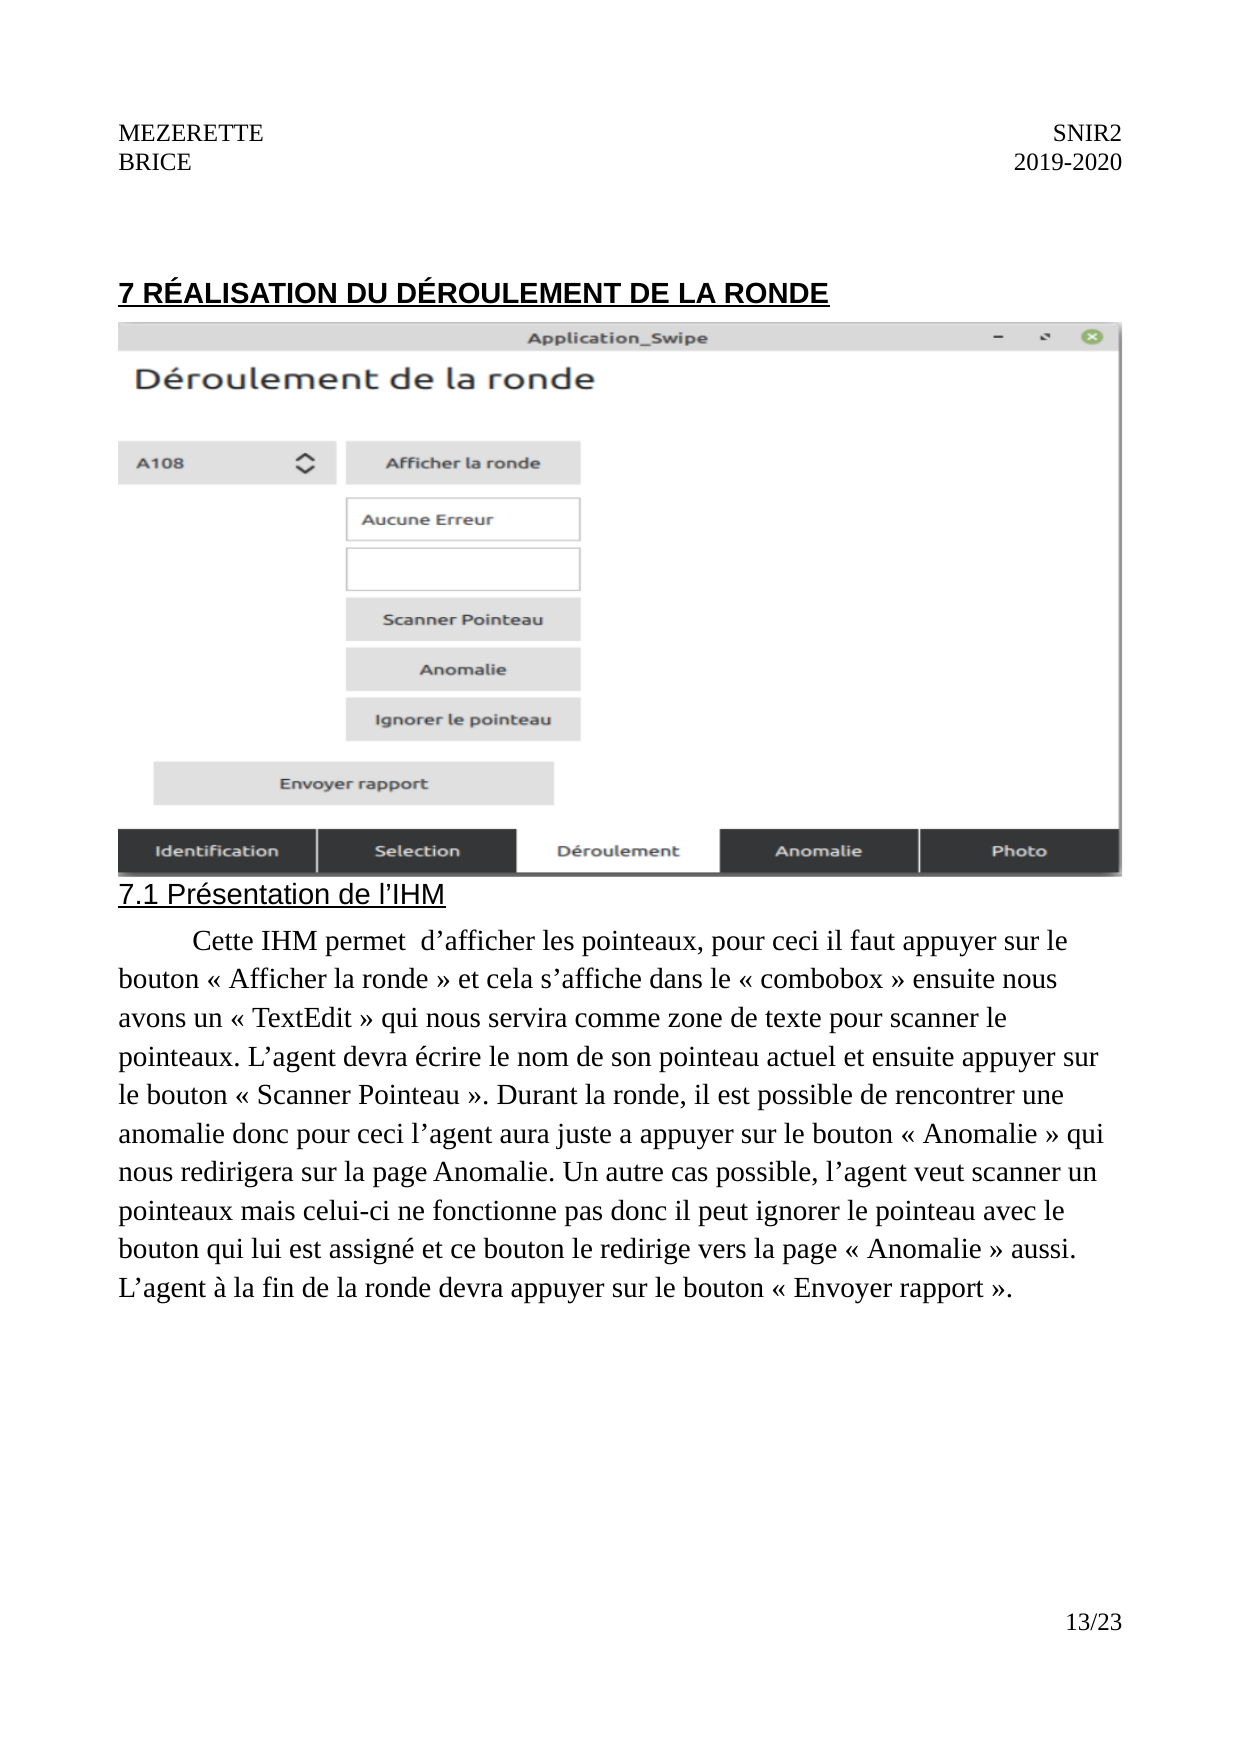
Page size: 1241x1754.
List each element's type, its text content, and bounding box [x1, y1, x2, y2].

text Cette IHM permet d’afficher les pointeaux, pour ceci il faut appuyer sur le bouton « Afficher la ronde » et cela s’affiche dans le « combobox » ensuite nous avons un « TextEdit » qui nous servira comme zone de texte pour scanner le pointeaux. L’agent devra écrire le nom de son pointeau actuel et ensuite appuyer sur le bouton « Scanner Pointeau ». Durant la ronde, il est possible de rencontrer une anomalie donc pour ceci l’agent aura juste a appuyer sur le bouton « Anomalie » qui nous redirigera sur la page Anomalie. Un autre cas possible, l’agent veut scanner un pointeaux mais celui-ci ne fonctionne pas donc il peut ignorer le pointeau avec le bouton qui lui est assigné et ce bouton le redirige vers la page « Anomalie » aussi. L’agent à la fin de la ronde devra appuyer sur le bouton « Envoyer rapport ». [118, 923, 1122, 1303]
subtitle 7 RÉALISATION DU DÉROULEMENT DE LA RONDE [118, 276, 1122, 310]
subtitle 7.1 Présentation de l’IHM [118, 877, 1122, 911]
picture [118, 322, 1123, 877]
